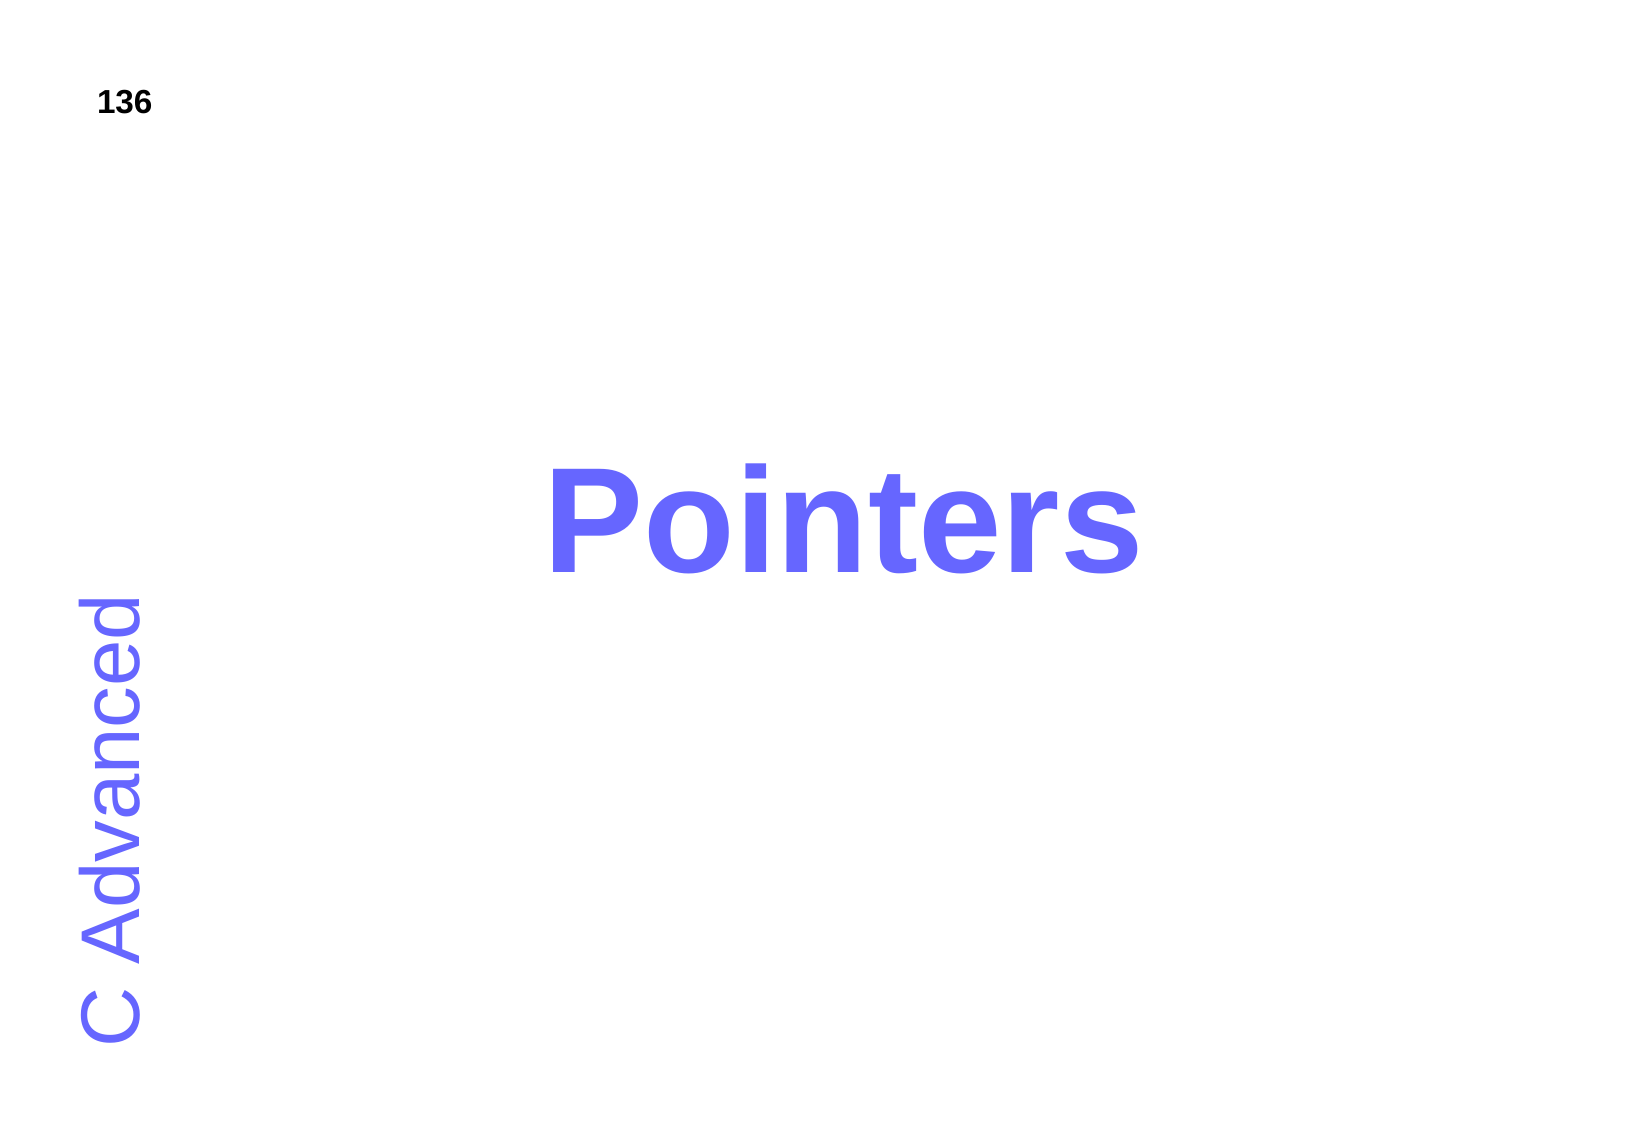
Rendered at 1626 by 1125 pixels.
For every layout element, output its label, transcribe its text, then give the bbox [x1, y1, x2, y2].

title C Advanced [37, 162, 176, 1063]
text_box Pointers [528, 414, 1160, 610]
